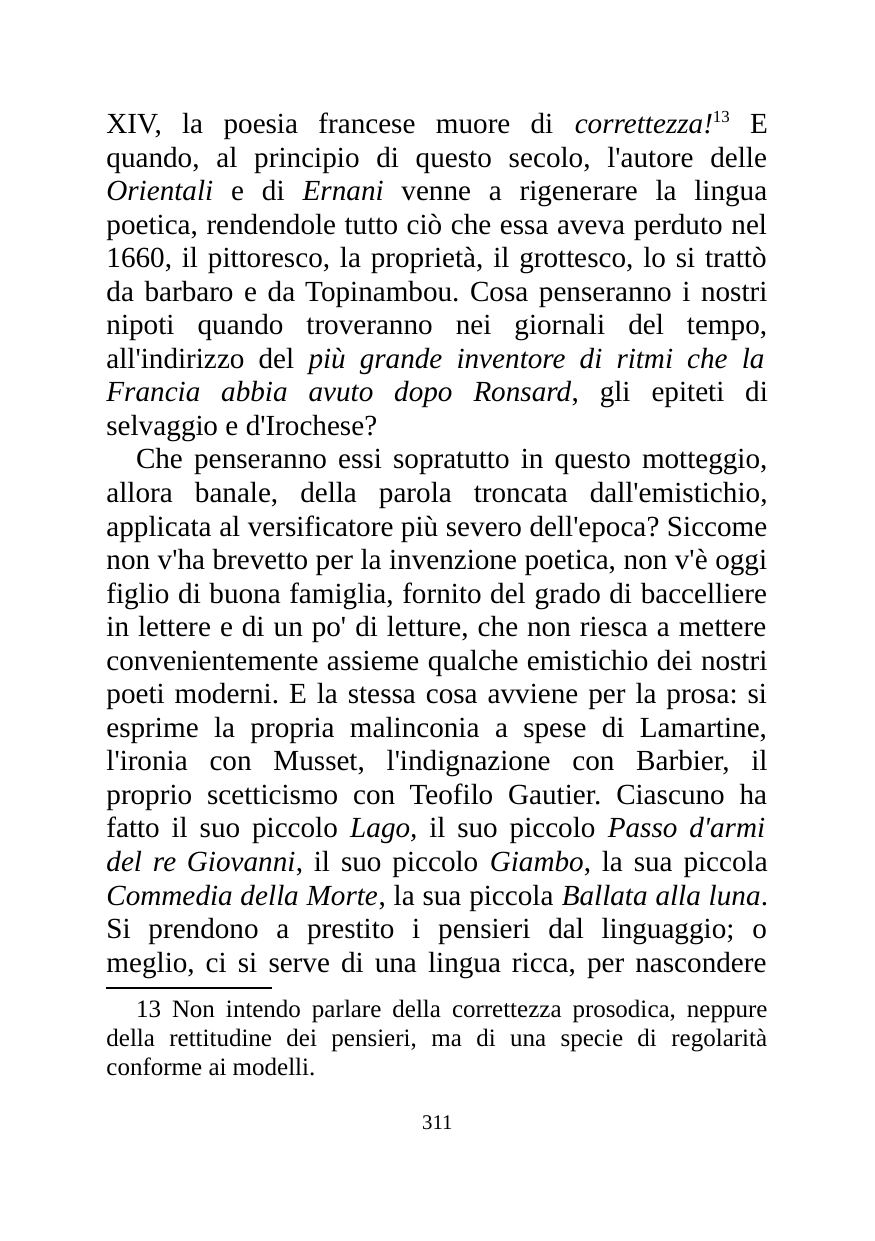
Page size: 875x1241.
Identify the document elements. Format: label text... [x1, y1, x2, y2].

text XIV, la poesia francese muore di correttezza! E quando, al principio di questo secolo, l'autore delle Orientali e di Ernani venne a rigenerare la lingua poetica, rendendole tutto ciò che essa aveva perduto nel 1660, il pittoresco, la proprietà, il grottesco, lo si trattò da barbaro e da Topinambou. Cosa penseranno i nostri nipoti quando troveranno nei giornali del tempo, all'indirizzo del più grande inventore di ritmi che la Francia abbia avuto dopo Ronsard, gli epiteti di selvaggio e d'Irochese? [106, 106, 768, 442]
text Non intendo parlare della correttezza prosodica, neppure della rettitudine dei pensieri, ma di una specie di regolarità conforme ai modelli. [106, 994, 768, 1080]
text Che penseranno essi sopratutto in questo motteggio, allora banale, della parola troncata dall'emistichio, applicata al versificatore più severo dell'epoca? Siccome non v'ha brevetto per la invenzione poetica, non v'è oggi figlio di buona famiglia, fornito del grado di baccelliere in lettere e di un po' di letture, che non riesca a mettere convenientemente assieme qualche emistichio dei nostri poeti moderni. E la stessa cosa avviene per la prosa: si esprime la propria malinconia a spese di Lamartine, l'ironia con Musset, l'indignazione con Barbier, il proprio scetticismo con Teofilo Gautier. Ciascuno ha fatto il suo piccolo Lago, il suo piccolo Passo d'armi del re Giovanni, il suo piccolo Giambo, la sua piccola Commedia della Morte, la sua piccola Ballata alla luna. Si prendono a prestito i pensieri dal linguaggio; o meglio, ci si serve di una lingua ricca, per nascondere [106, 442, 768, 978]
